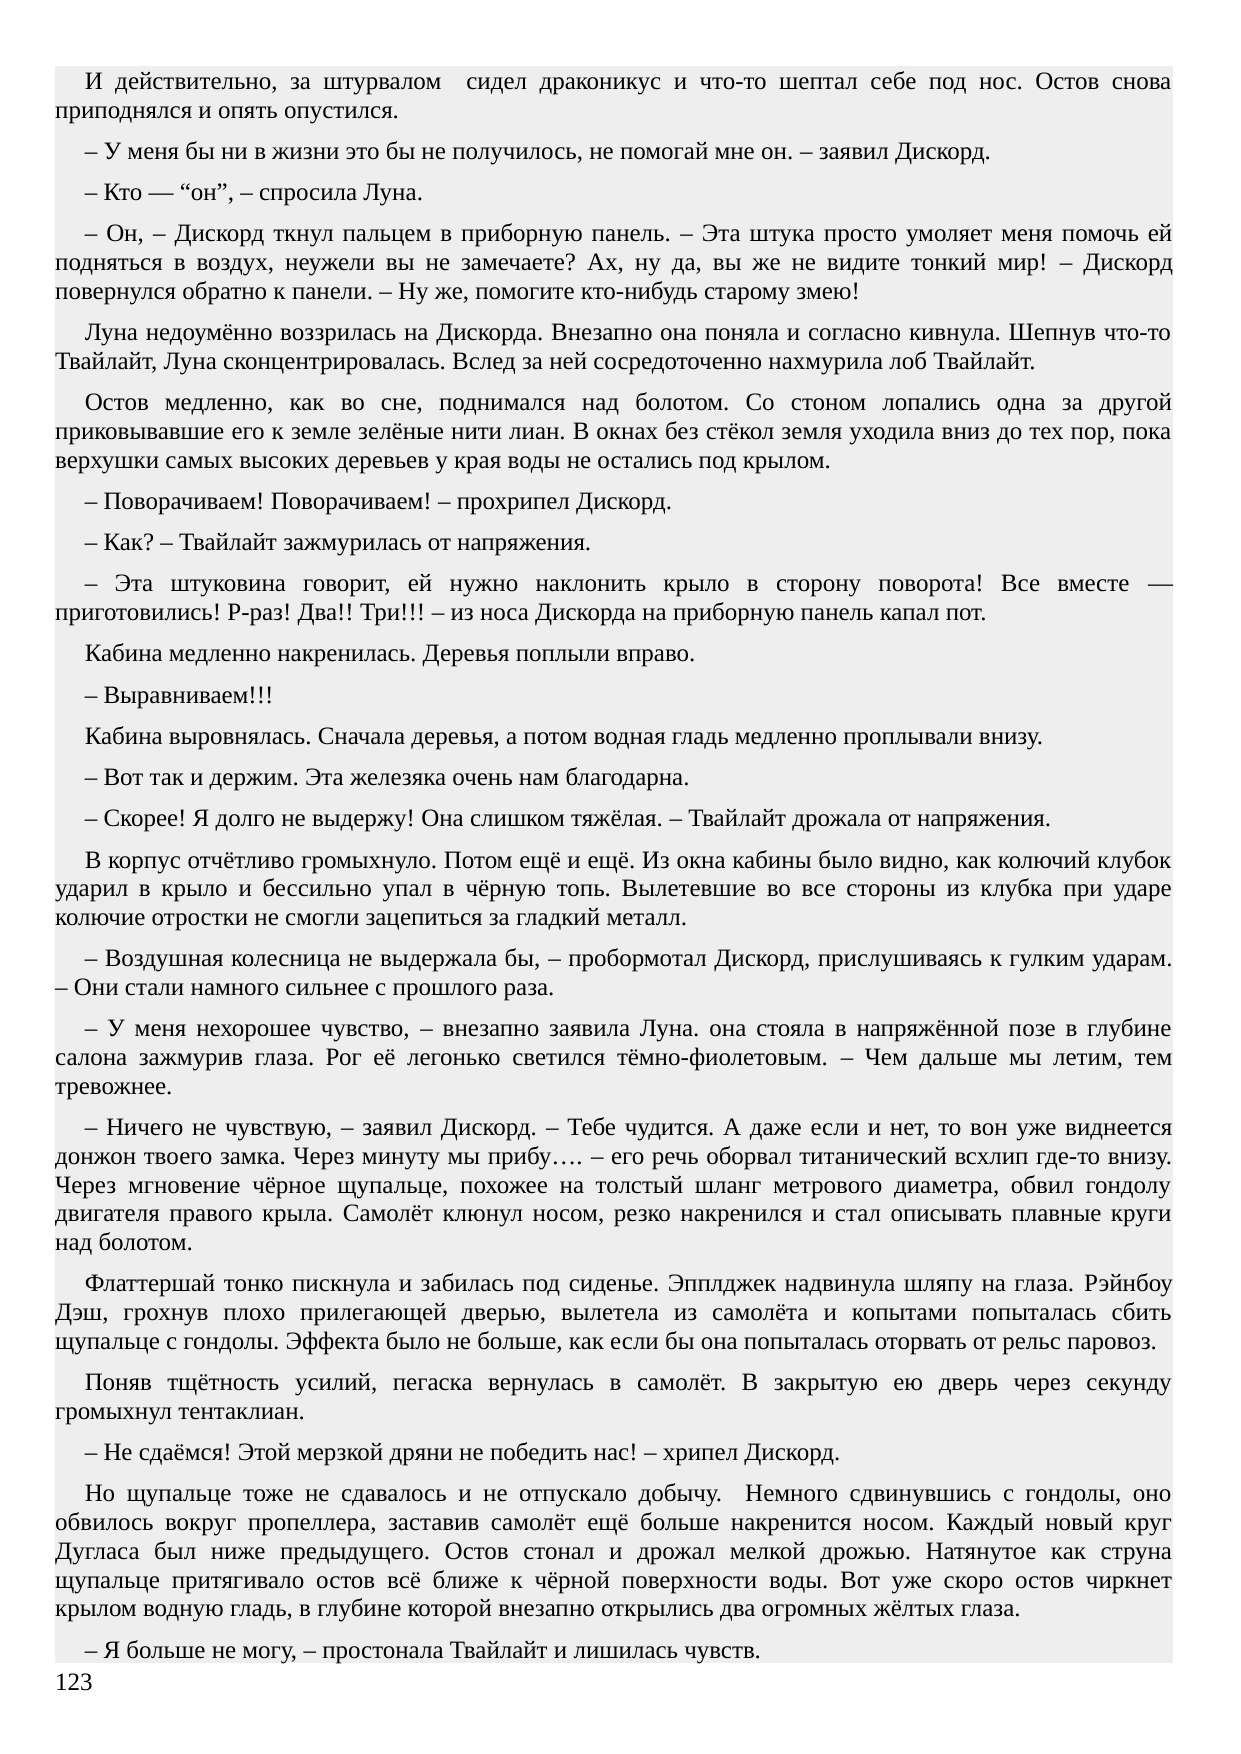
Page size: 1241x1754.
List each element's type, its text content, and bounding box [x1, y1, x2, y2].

text – У меня бы ни в жизни это бы не получилось, не помогай мне он. – заявил Дискорд. [55, 136, 1173, 165]
text – Как? – Твайлайт зажмурилась от напряжения. [55, 527, 1173, 556]
text Луна недоумённо воззрилась на Дискорда. Внезапно она поняла и согласно кивнула. Шепнув что-то Твайлайт, Луна сконцентрировалась. Вслед за ней сосредоточенно нахмурила лоб Твайлайт. [55, 317, 1173, 375]
text – Ничего не чувствую, – заявил Дискорд. – Тебе чудится. А даже если и нет, то вон уже виднеется донжон твоего замка. Через минуту мы прибу…. – его речь оборвал титанический всхлип где-то внизу. Через мгновение чёрное щупальце, похожее на толстый шланг метрового диаметра, обвил гондолу двигателя правого крыла. Самолёт клюнул носом, резко накренился и стал описывать плавные круги над болотом. [55, 1112, 1173, 1256]
text – Я больше не могу, – простонала Твайлайт и лишилась чувств. [55, 1635, 1173, 1663]
text – Воздушная колесница не выдержала бы, – пробормотал Дискорд, прислушиваясь к гулким ударам. – Они стали намного сильнее с прошлого раза. [55, 943, 1173, 1001]
text Кабина медленно накренилась. Деревья поплыли вправо. [55, 638, 1173, 667]
text В корпус отчётливо громыхнуло. Потом ещё и ещё. Из окна кабины было видно, как колючий клубок ударил в крыло и бессильно упал в чёрную топь. Вылетевшие во все стороны из клубка при ударе колючие отростки не смогли зацепиться за гладкий металл. [55, 845, 1173, 931]
text – Эта штуковина говорит, ей нужно наклонить крыло в сторону поворота! Все вместе — приготовились! Р-раз! Два!! Три!!! – из носа Дискорда на приборную панель капал пот. [55, 568, 1173, 626]
text Флаттершай тонко пискнула и забилась под сиденье. Эпплджек надвинула шляпу на глаза. Рэйнбоу Дэш, грохнув плохо прилегающей дверью, вылетела из самолёта и копытами попыталась сбить щупальце с гондолы. Эффекта было не больше, как если бы она попыталась оторвать от рельс паровоз. [55, 1268, 1173, 1355]
text И действительно, за штурвалом сидел драконикус и что-то шептал себе под нос. Остов снова приподнялся и опять опустился. [55, 66, 1173, 123]
text Остов медленно, как во сне, поднимался над болотом. Со стоном лопались одна за другой приковывавшие его к земле зелёные нити лиан. В окнах без стёкол земля уходила вниз до тех пор, пока верхушки самых высоких деревьев у края воды не остались под крылом. [55, 387, 1173, 473]
text – Вот так и держим. Эта железяка очень нам благодарна. [55, 762, 1173, 791]
text Кабина выровнялась. Сначала деревья, а потом водная гладь медленно проплывали внизу. [55, 721, 1173, 750]
text – Он, – Дискорд ткнул пальцем в приборную панель. – Эта штука просто умоляет меня помочь ей подняться в воздух, неужели вы не замечаете? Ах, ну да, вы же не видите тонкий мир! – Дискорд повернулся обратно к панели. – Ну же, помогите кто-нибудь старому змею! [55, 218, 1173, 305]
text – Не сдаёмся! Этой мерзкой дряни не победить нас! – хрипел Дискорд. [55, 1437, 1173, 1466]
text – Поворачиваем! Поворачиваем! – прохрипел Дискорд. [55, 486, 1173, 515]
text – Кто — “он”, – спросила Луна. [55, 177, 1173, 206]
text – Скорее! Я долго не выдержу! Она слишком тяжёлая. – Твайлайт дрожала от напряжения. [55, 803, 1173, 832]
text Но щупальце тоже не сдавалось и не отпускало добычу. Немного сдвинувшись с гондолы, оно обвилось вокруг пропеллера, заставив самолёт ещё больше накренится носом. Каждый новый круг Дугласа был ниже предыдущего. Остов стонал и дрожал мелкой дрожью. Натянутое как струна щупальце притягивало остов всё ближе к чёрной поверхности воды. Вот уже скоро остов чиркнет крылом водную гладь, в глубине которой внезапно открылись два огромных жёлтых глаза. [55, 1478, 1173, 1622]
text Поняв тщётность усилий, пегаска вернулась в самолёт. В закрытую ею дверь через секунду громыхнул тентаклиан. [55, 1367, 1173, 1425]
text – Выравниваем!!! [55, 680, 1173, 708]
text – У меня нехорошее чувство, – внезапно заявила Луна. она стояла в напряжённой позе в глубине салона зажмурив глаза. Рог её легонько светился тёмно-фиолетовым. – Чем дальше мы летим, тем тревожнее. [55, 1013, 1173, 1100]
